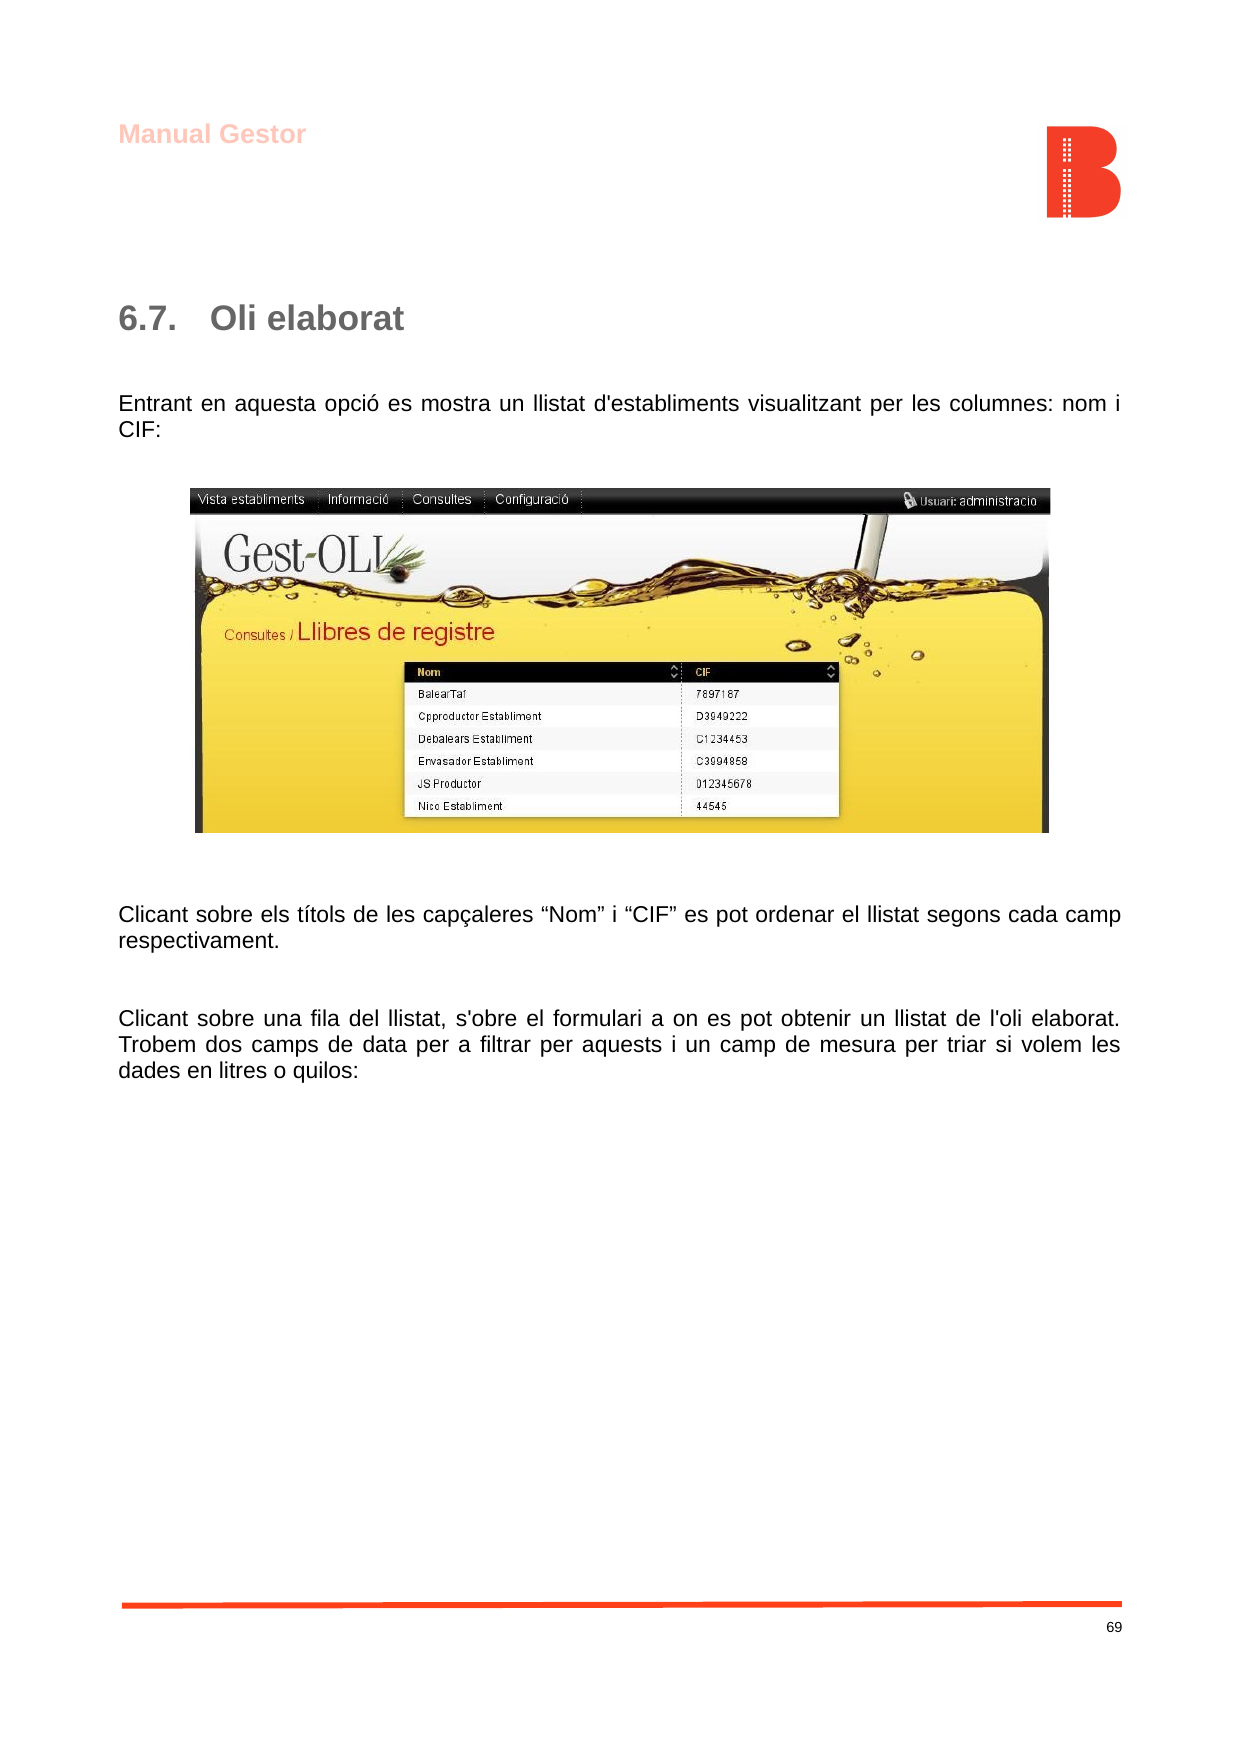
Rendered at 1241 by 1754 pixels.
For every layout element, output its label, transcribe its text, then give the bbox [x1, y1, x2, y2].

text Clicant sobre una fila del llistat, s'obre el formulari a on es pot obtenir un llistat de l'oli elaborat. Trobem dos camps de data per a filtrar per aquests i un camp de mesura per triar si volem les dades en litres o quilos: [118, 1004, 1122, 1084]
picture [190, 488, 1051, 833]
text Clicant sobre els títols de les capçaleres “Nom” i “CIF” es pot ordenar el llistat segons cada camp respectivament. [118, 901, 1122, 953]
picture [1036, 124, 1130, 221]
text Entrant en aquesta opció es mostra un llistat d'establiments visualitzant per les columnes: nom i CIF: [118, 390, 1122, 442]
subtitle Oli elaborat [118, 298, 1122, 338]
